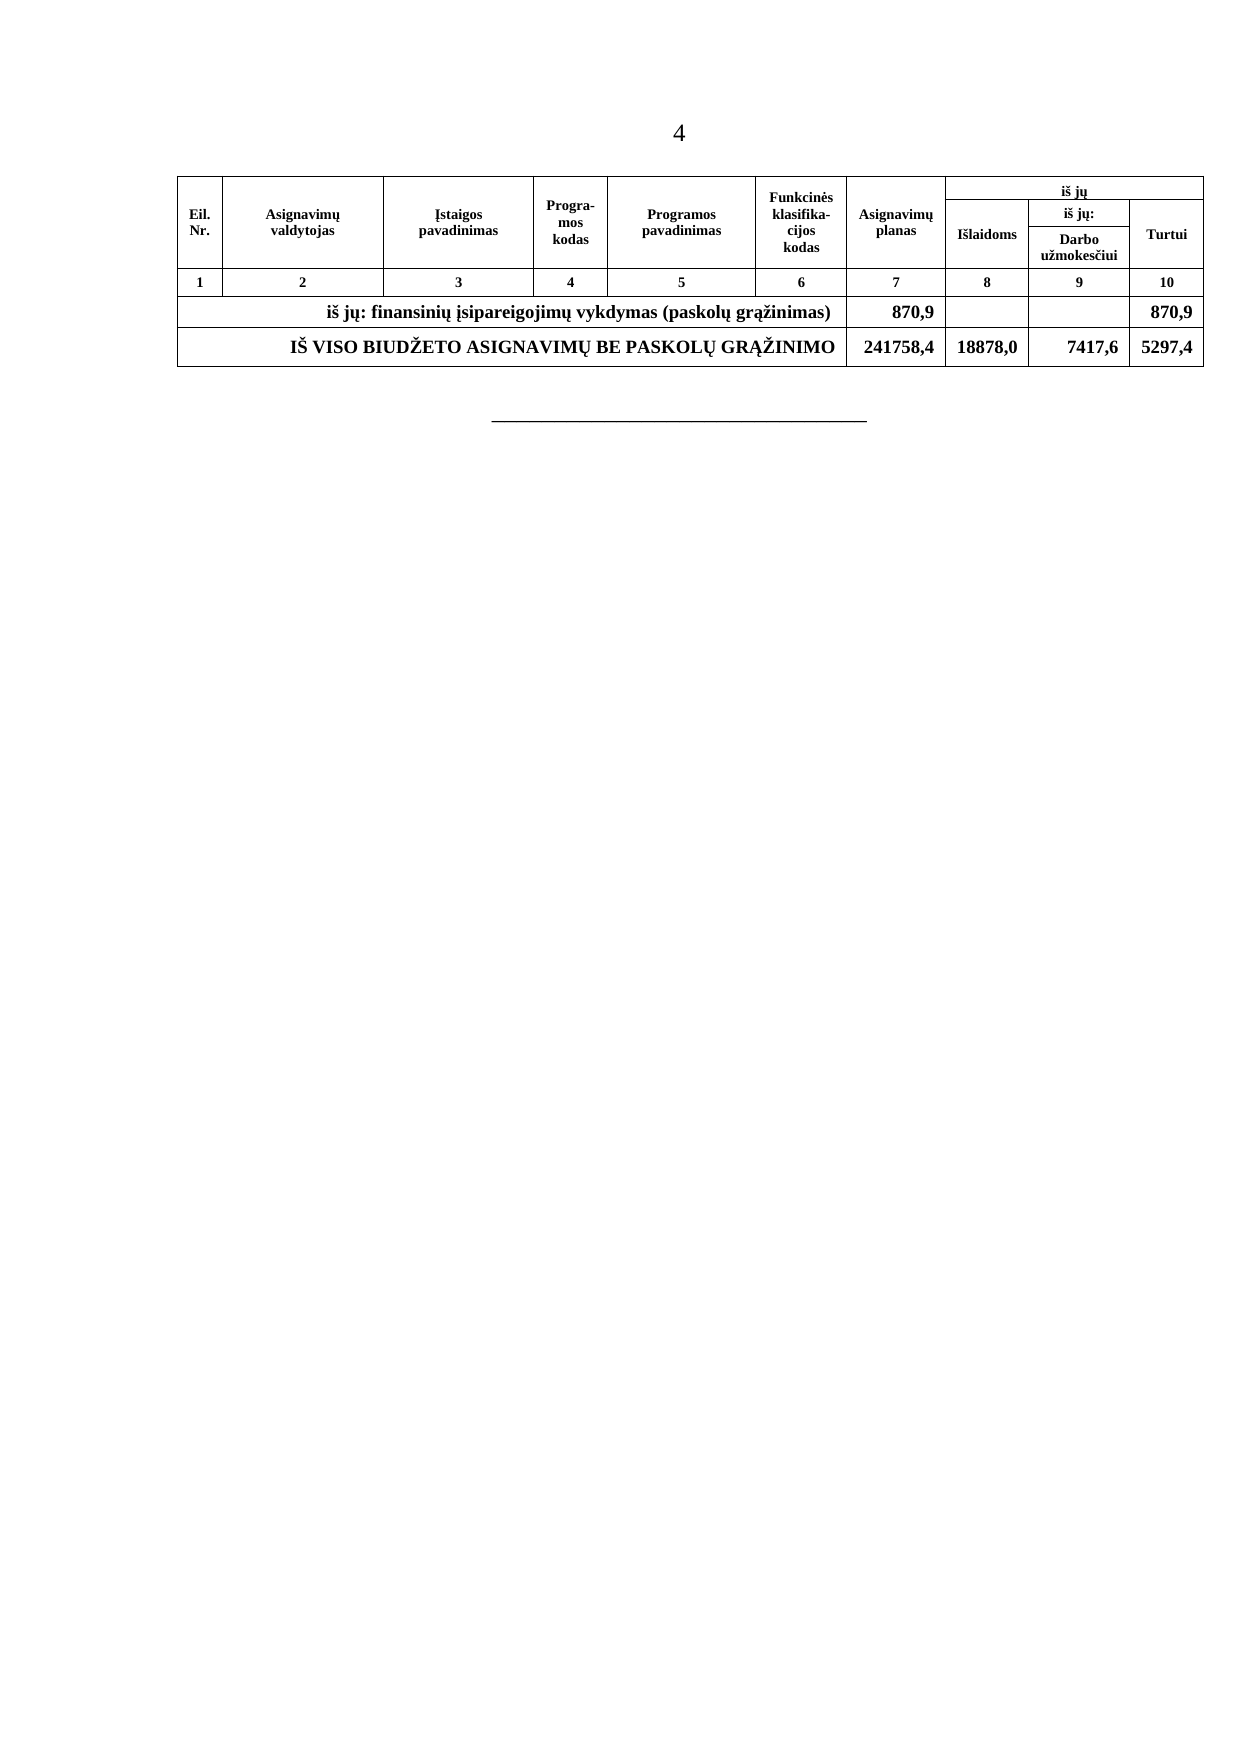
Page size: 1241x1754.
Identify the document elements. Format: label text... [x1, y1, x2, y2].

table_header Asignavimų valdytojas [223, 177, 383, 268]
table_cell Darbo užmokesčiui [1029, 227, 1129, 268]
text ______________________________ [177, 396, 1181, 424]
table_header Funkcinės klasifika-cijos kodas [756, 177, 846, 268]
table_cell 1 [178, 269, 222, 296]
table_cell 870,9 [847, 297, 945, 327]
table_cell 7 [847, 269, 945, 296]
table_cell 9 [1029, 269, 1129, 296]
table_cell 241758,4 [847, 328, 945, 366]
table_cell [946, 297, 1028, 327]
table_cell 2 [223, 269, 383, 296]
table_cell 4 [534, 269, 607, 296]
table_cell 6 [756, 269, 846, 296]
table_cell 7417,6 [1029, 328, 1129, 366]
table_cell IŠ VISO BIUDŽETO ASIGNAVIMŲ BE PASKOLŲ GRĄŽINIMO [178, 328, 846, 366]
table_cell 5 [608, 269, 755, 296]
table_cell 870,9 [1130, 297, 1203, 327]
table_cell 10 [1130, 269, 1203, 296]
table_header Eil. Nr. [178, 177, 222, 268]
table_cell 5297,4 [1130, 328, 1203, 366]
table_cell iš jų: [1029, 200, 1129, 226]
table_cell 8 [946, 269, 1028, 296]
table_cell iš jų: finansinių įsipareigojimų vykdymas (paskolų grąžinimas) [178, 297, 846, 327]
table_cell Turtui [1130, 200, 1203, 268]
table_header Progra-mos kodas [534, 177, 607, 268]
table_header Asignavimų planas [847, 177, 945, 268]
table_cell [1029, 297, 1129, 327]
table_cell 18878,0 [946, 328, 1028, 366]
table_header Įstaigos pavadinimas [384, 177, 533, 268]
table_header Programos pavadinimas [608, 177, 755, 268]
table_cell 3 [384, 269, 533, 296]
table_cell Išlaidoms [946, 200, 1028, 268]
table_header iš jų [946, 177, 1203, 199]
